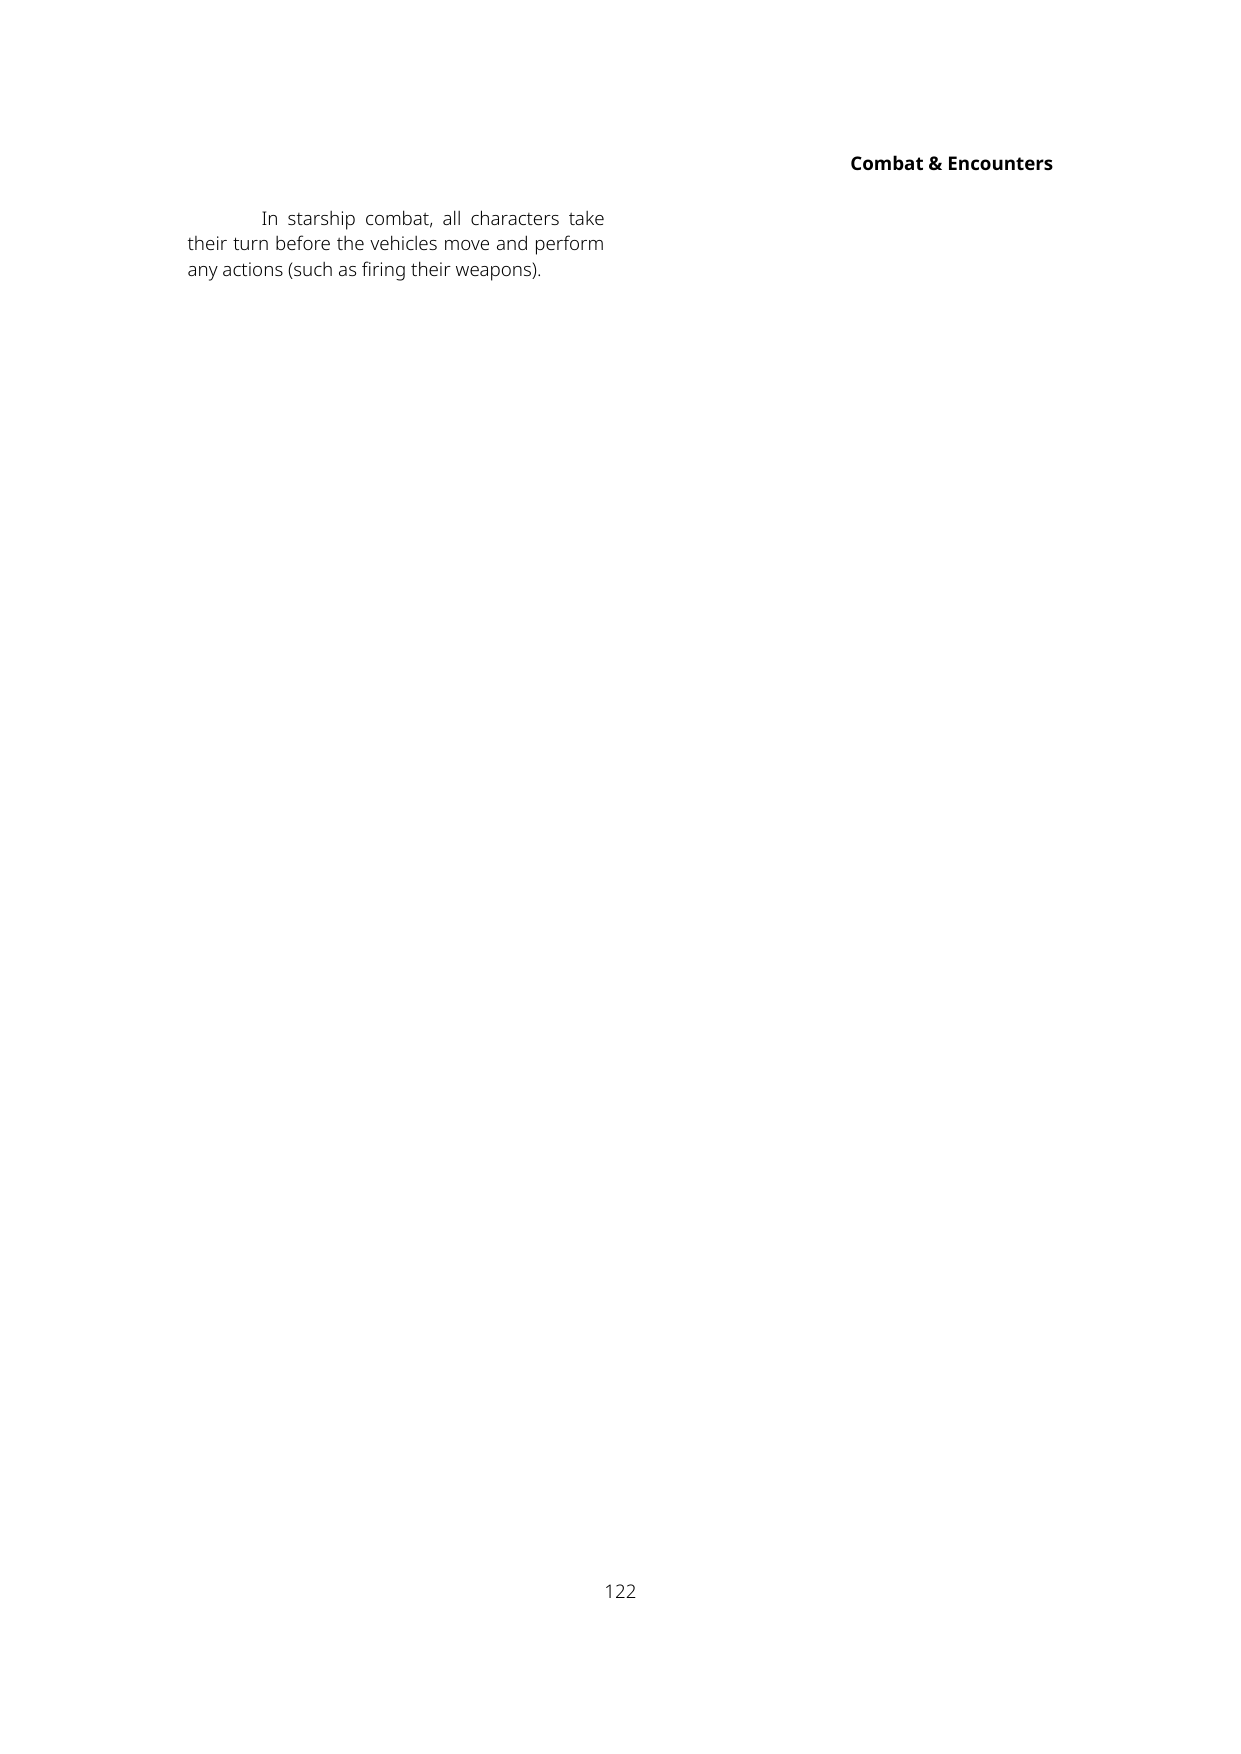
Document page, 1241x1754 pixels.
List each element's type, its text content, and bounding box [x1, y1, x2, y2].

text In starship combat, all characters take their turn before the vehicles move and perform any actions (such as firing their weapons). [187, 205, 605, 282]
